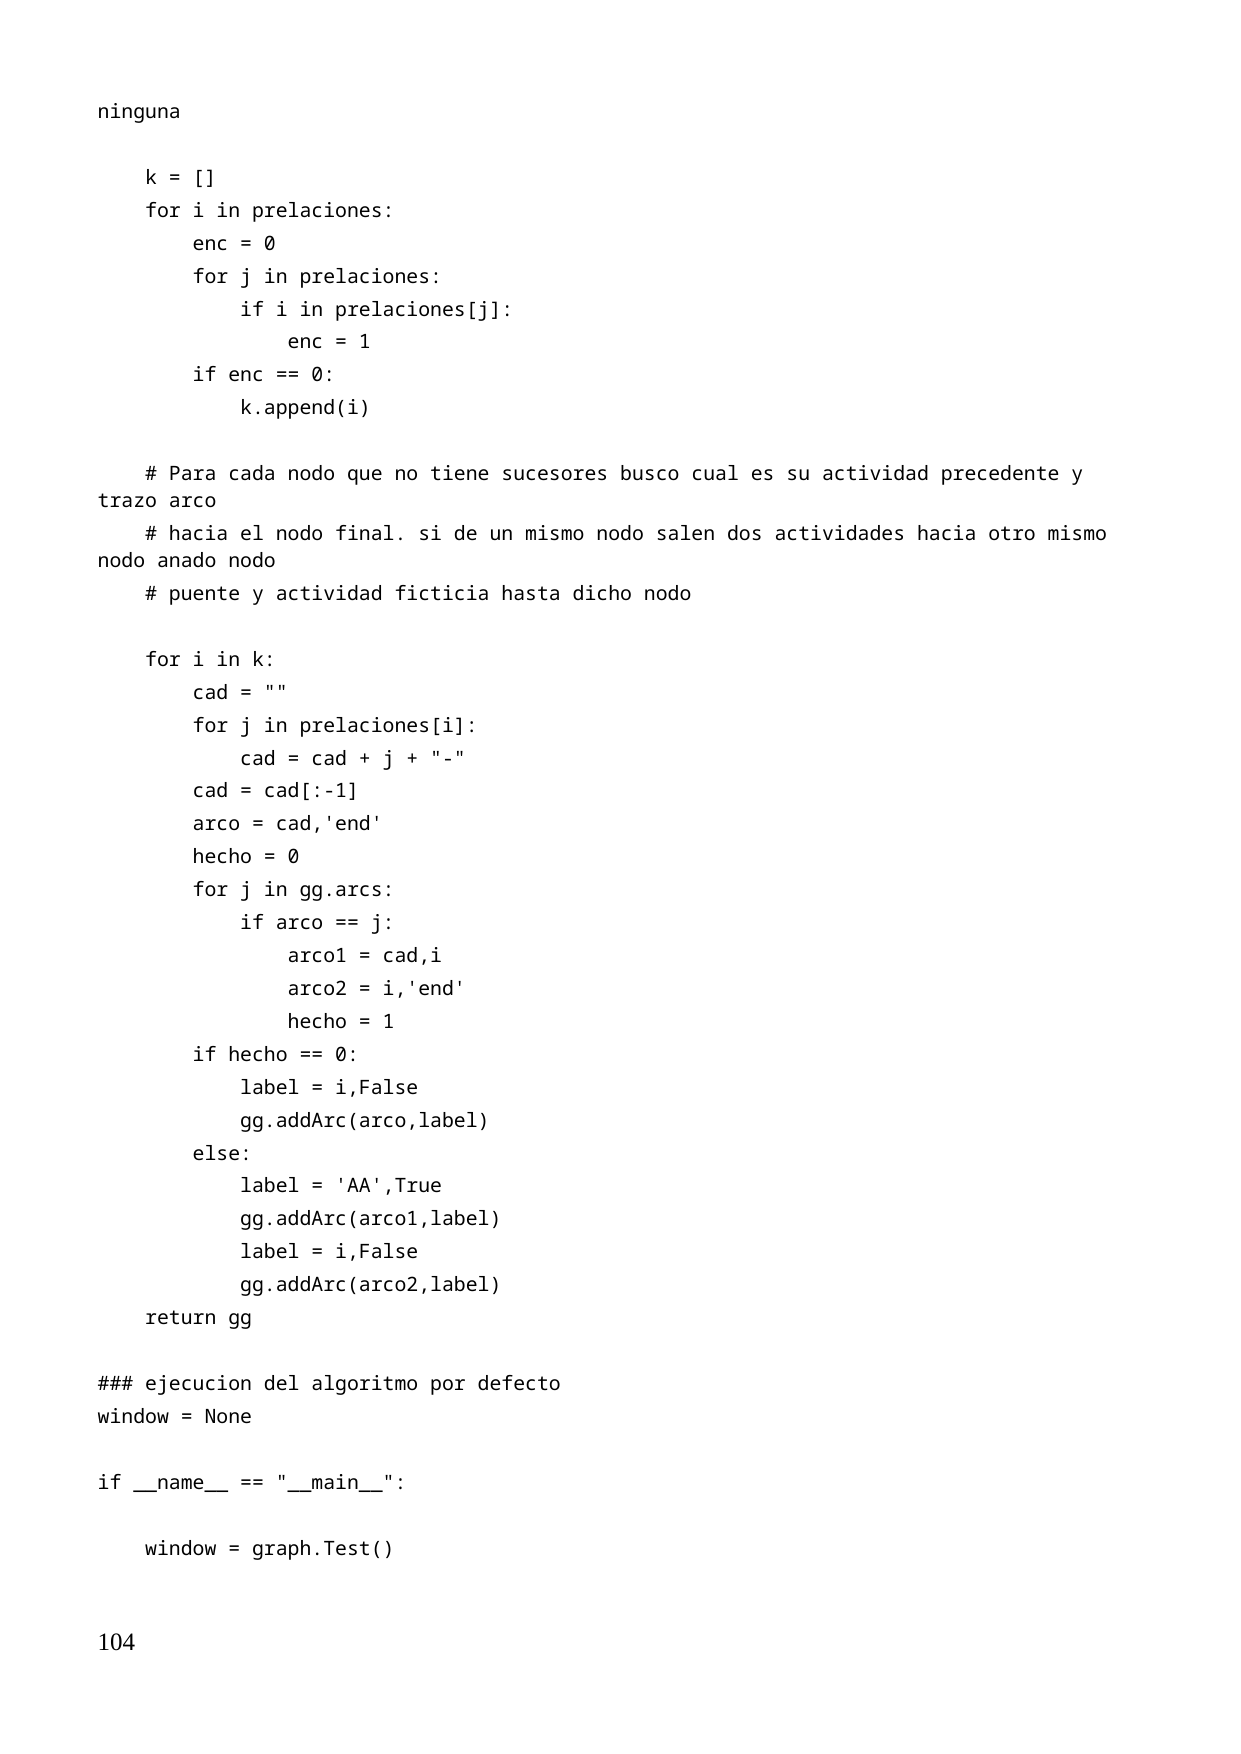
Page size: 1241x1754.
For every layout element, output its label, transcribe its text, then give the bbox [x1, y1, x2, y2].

text gg.addArc(arco2,label) [97, 1271, 1113, 1297]
text hecho = 0 [97, 843, 1113, 869]
text if hecho == 0: [97, 1040, 1113, 1067]
text k.append(i) [97, 394, 1113, 421]
text window = graph.Test() [97, 1534, 1113, 1561]
text cad = cad + j + "-" [97, 744, 1113, 771]
text if __name__ == "__main__": [97, 1468, 1113, 1495]
text window = None [97, 1402, 1113, 1429]
text for j in gg.arcs: [97, 876, 1113, 902]
text ### ejecucion del algoritmo por defecto [97, 1369, 1113, 1396]
text gg.addArc(arco1,label) [97, 1205, 1113, 1232]
text hecho = 1 [97, 1007, 1113, 1034]
text # hacia el nodo final. si de un mismo nodo salen dos actividades hacia otro mismo nodo anado nodo [97, 519, 1113, 573]
text cad = "" [97, 678, 1113, 705]
text # puente y actividad ficticia hasta dicho nodo [97, 579, 1113, 606]
text for j in prelaciones[i]: [97, 711, 1113, 738]
text arco1 = cad,i [97, 941, 1113, 968]
text enc = 1 [97, 328, 1113, 355]
text cad = cad[:-1] [97, 777, 1113, 804]
text # Para cada nodo que no tiene sucesores busco cual es su actividad precedente y trazo arco [97, 459, 1113, 513]
text for i in prelaciones: [97, 196, 1113, 223]
text ninguna [97, 97, 1113, 124]
text arco2 = i,'end' [97, 974, 1113, 1001]
text enc = 0 [97, 229, 1113, 256]
text if arco == j: [97, 908, 1113, 935]
text if i in prelaciones[j]: [97, 295, 1113, 322]
text gg.addArc(arco,label) [97, 1106, 1113, 1133]
text label = i,False [97, 1073, 1113, 1100]
text for j in prelaciones: [97, 262, 1113, 289]
text label = i,False [97, 1238, 1113, 1264]
text label = 'AA',True [97, 1172, 1113, 1199]
text arco = cad,'end' [97, 810, 1113, 837]
text for i in k: [97, 645, 1113, 672]
text else: [97, 1139, 1113, 1166]
text k = [] [97, 163, 1113, 190]
text return gg [97, 1303, 1113, 1330]
text if enc == 0: [97, 361, 1113, 388]
